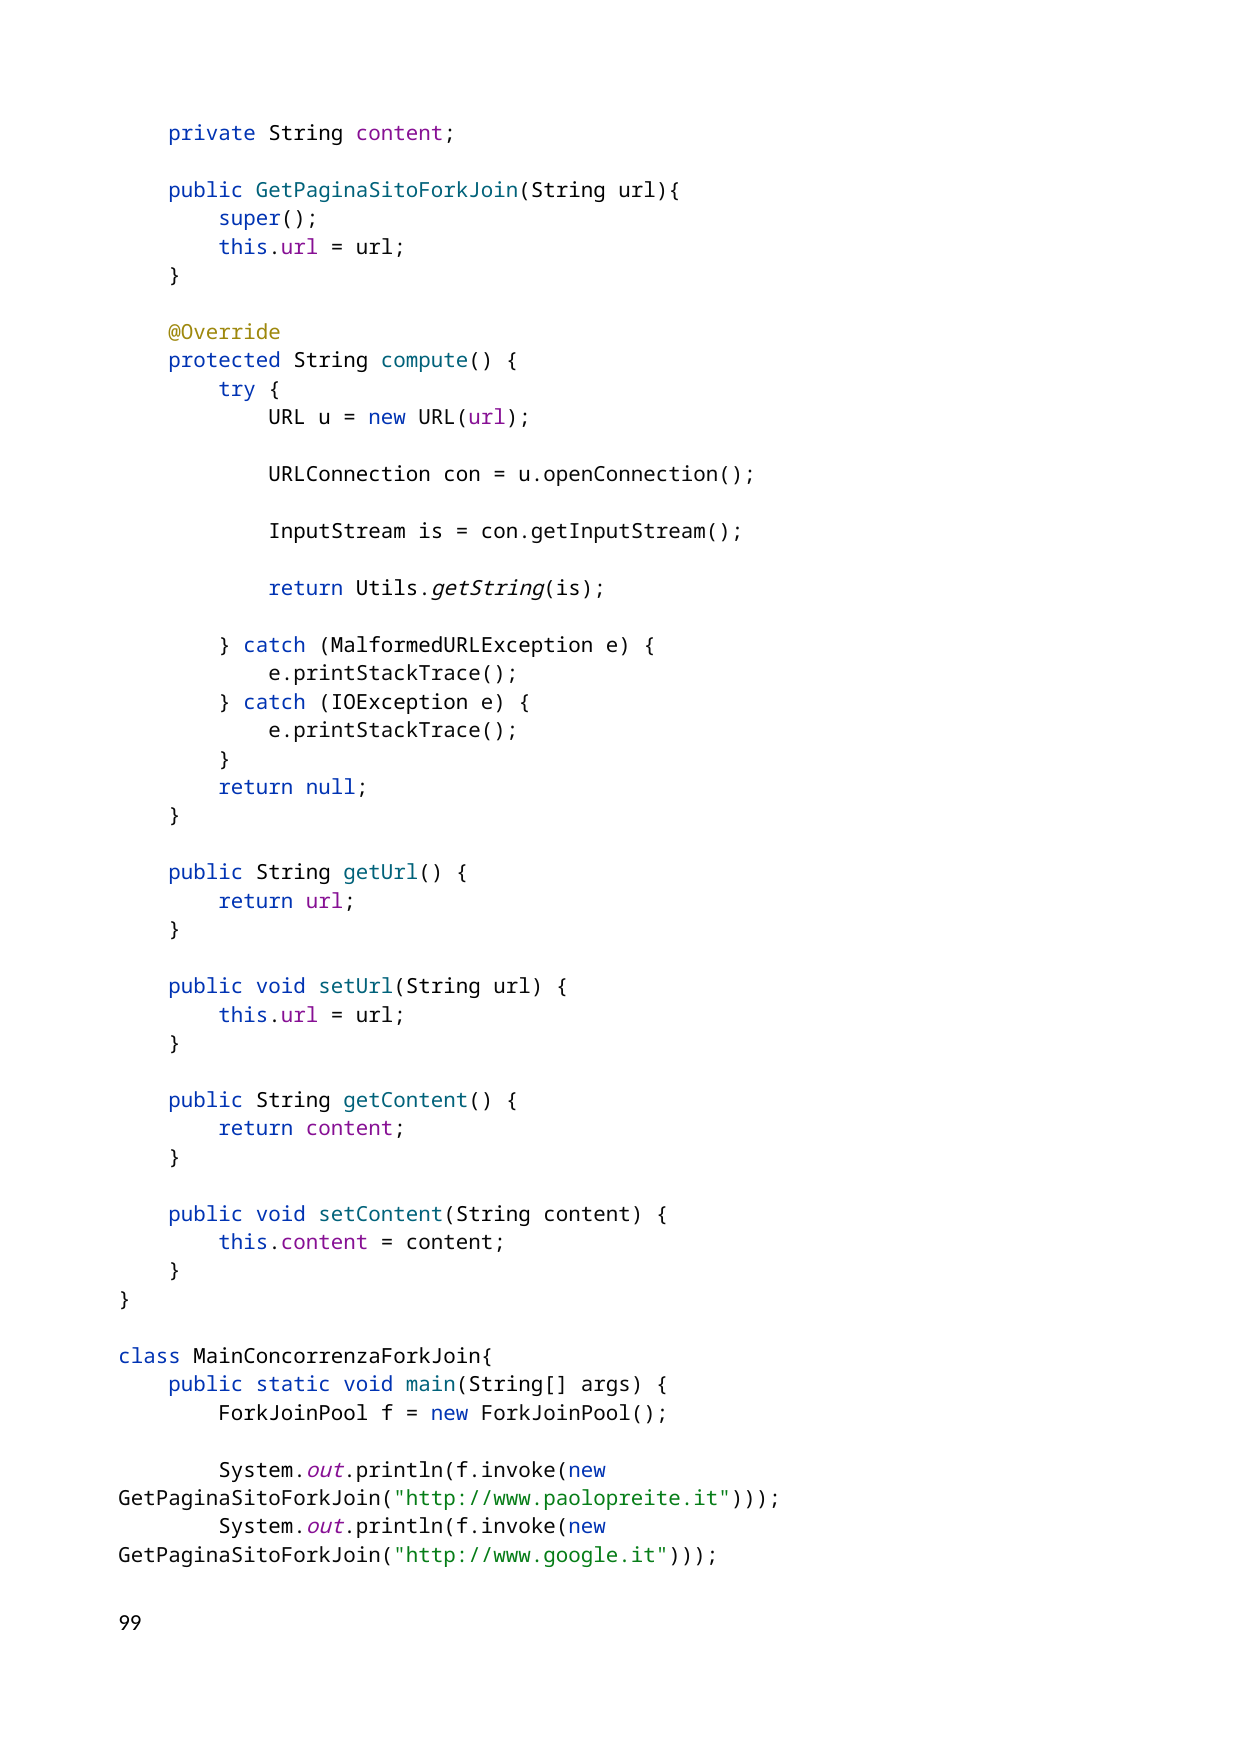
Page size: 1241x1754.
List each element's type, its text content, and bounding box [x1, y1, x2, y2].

text private String content; public GetPaginaSitoForkJoin(String url){ super(); this.url = url; } @Override protected String compute() { try { URL u = new URL(url); URLConnection con = u.openConnection(); InputStream is = con.getInputStream(); return Utils.getString(is); } catch (MalformedURLException e) { e.printStackTrace(); } catch (IOException e) { e.printStackTrace(); } return null; } public String getUrl() { return url; } public void setUrl(String url) { this.url = url; } public String getContent() { return content; } public void setContent(String content) { this.content = content; } } class MainConcorrenzaForkJoin{ public static void main(String[] args) { ForkJoinPool f = new ForkJoinPool(); System.out.println(f.invoke(new GetPaginaSitoForkJoin("http://www.paolopreite.it"))); System.out.println(f.invoke(new GetPaginaSitoForkJoin("http://www.google.it"))); [118, 118, 1122, 1568]
